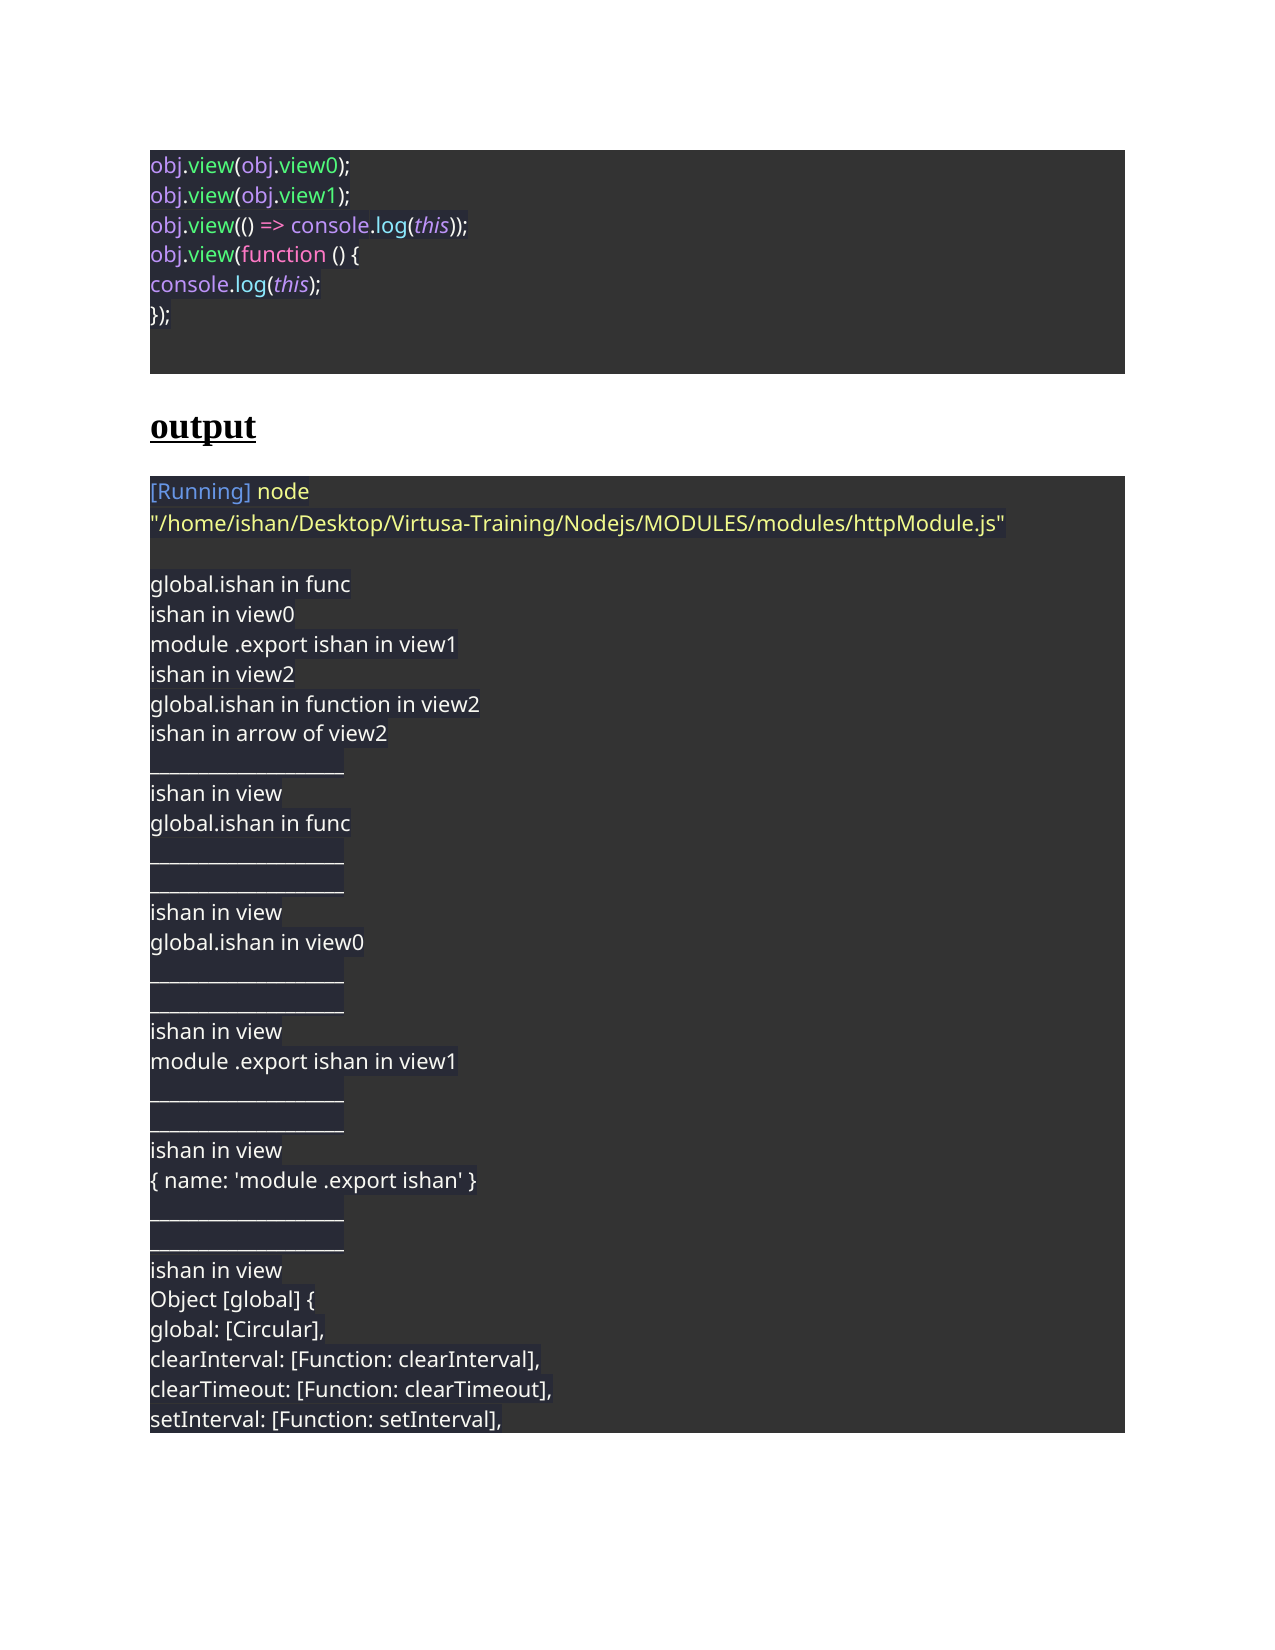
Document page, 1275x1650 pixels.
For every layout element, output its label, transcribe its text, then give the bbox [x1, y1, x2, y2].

text Object [global] { [150, 1284, 1125, 1314]
text clearInterval: [Function: clearInterval], [150, 1344, 1125, 1374]
text }); [150, 299, 1125, 329]
text obj.view(obj.view1); [150, 180, 1125, 209]
text console.log(this); [150, 269, 1125, 299]
text ishan in view [150, 1135, 1125, 1165]
text global.ishan in func [150, 569, 1125, 599]
text ishan in arrow of view2 [150, 718, 1125, 748]
text ishan in view [150, 1254, 1125, 1284]
text ____________________ [150, 867, 1125, 897]
text ishan in view0 [150, 599, 1125, 629]
text ____________________ [150, 748, 1125, 778]
text ____________________ [150, 1225, 1125, 1254]
text global.ishan in func [150, 808, 1125, 837]
text [Running] node "/home/ishan/Desktop/Virtusa-Training/Nodejs/MODULES/modules/httpModule.js" [150, 476, 1125, 538]
text setInterval: [Function: setInterval], [150, 1403, 1125, 1433]
text module .export ishan in view1 [150, 629, 1125, 659]
text global.ishan in view0 [150, 927, 1125, 957]
text { name: 'module .export ishan' } [150, 1165, 1125, 1195]
text ____________________ [150, 837, 1125, 867]
text global: [Circular], [150, 1314, 1125, 1344]
text obj.view(obj.view0); [150, 150, 1125, 180]
text ishan in view2 [150, 659, 1125, 688]
text ishan in view [150, 897, 1125, 927]
text ishan in view [150, 1016, 1125, 1046]
text global.ishan in function in view2 [150, 688, 1125, 718]
text ____________________ [150, 1106, 1125, 1135]
text obj.view(() => console.log(this)); [150, 209, 1125, 239]
text module .export ishan in view1 [150, 1046, 1125, 1076]
text ____________________ [150, 986, 1125, 1016]
text clearTimeout: [Function: clearTimeout], [150, 1374, 1125, 1403]
text ishan in view [150, 778, 1125, 808]
text output [150, 404, 1125, 447]
text ____________________ [150, 1195, 1125, 1225]
text obj.view(function () { [150, 239, 1125, 269]
text ____________________ [150, 957, 1125, 986]
text ____________________ [150, 1076, 1125, 1106]
